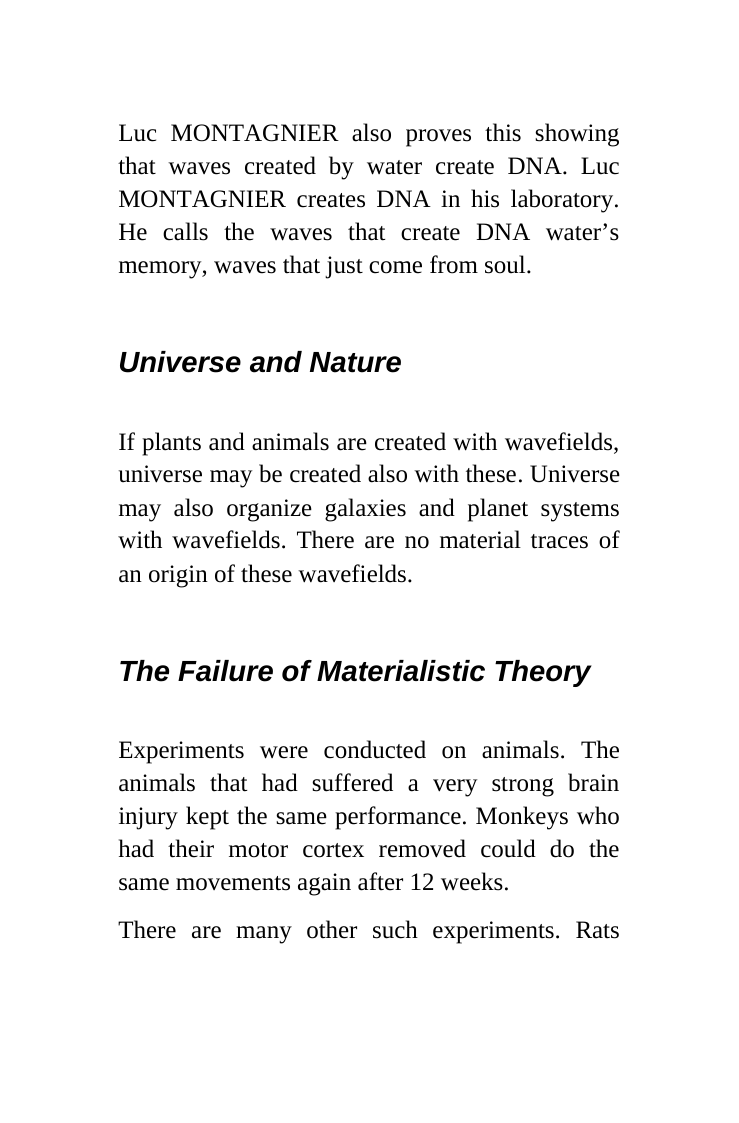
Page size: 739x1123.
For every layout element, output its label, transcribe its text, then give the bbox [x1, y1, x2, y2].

subtitle Universe and Nature [118, 345, 620, 379]
text Experiments were conducted on animals. The animals that had suffered a very strong brain injury kept the same performance. Monkeys who had their motor cortex removed could do the same movements again after 12 weeks. [118, 735, 620, 896]
text Luc MONTAGNIER also proves this showing that waves created by water create DNA. Luc MONTAGNIER creates DNA in his laboratory. He calls the waves that create DNA water’s memory, waves that just come from soul. [118, 118, 620, 279]
text If plants and animals are created with wavefields, universe may be created also with these. Universe may also organize galaxies and planet systems with wavefields. There are no material traces of an origin of these wavefields. [118, 427, 620, 587]
text There are many other such experiments. Rats [118, 915, 620, 943]
subtitle The Failure of Materialistic Theory [118, 654, 620, 687]
